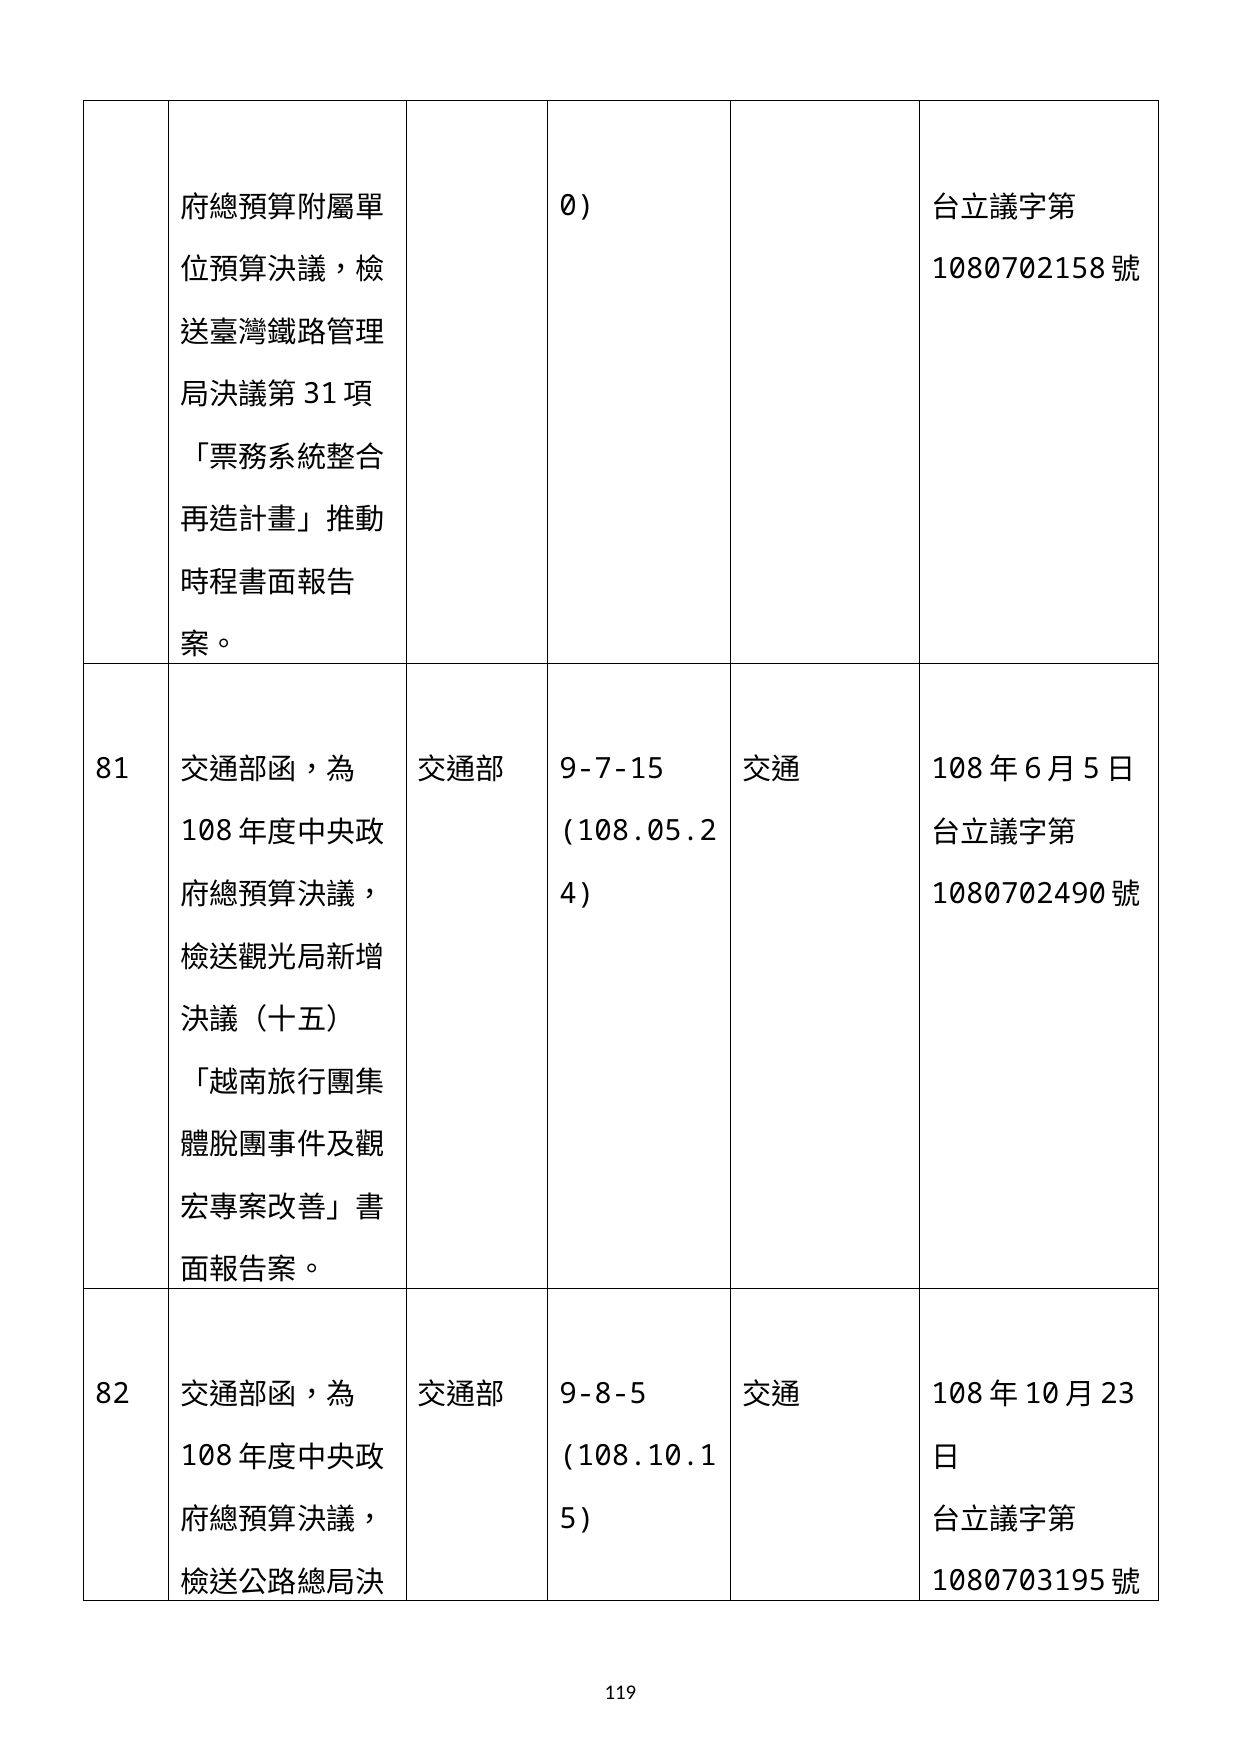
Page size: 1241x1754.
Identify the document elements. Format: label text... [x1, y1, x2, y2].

table_cell 81 [84, 664, 168, 1288]
table_cell 9-8-5 (108.10.15) [548, 1289, 730, 1600]
table_cell 台立議字第1080702158號 [920, 101, 1158, 663]
table_cell 108年10月23日 台立議字第1080703195號 [920, 1289, 1158, 1600]
table_cell 交通部 [407, 1289, 547, 1600]
table_cell 交通部函，為108年度中央政府總預算決議，檢送公路總局決 [169, 1289, 406, 1600]
table_cell [84, 101, 168, 663]
table_cell 交通 [731, 1289, 919, 1600]
table_cell 府總預算附屬單位預算決議，檢送臺灣鐵路管理局決議第31項「票務系統整合再造計畫」推動時程書面報告案。 [169, 101, 406, 663]
table_cell 9-7-15 (108.05.24) [548, 664, 730, 1288]
table_cell [407, 101, 547, 663]
table_cell 0) [548, 101, 730, 663]
table_cell 交通部函，為108年度中央政府總預算決議，檢送觀光局新增決議（十五）「越南旅行團集體脫團事件及觀宏專案改善」書面報告案。 [169, 664, 406, 1288]
table_cell [731, 101, 919, 663]
table_cell 交通部 [407, 664, 547, 1288]
table_cell 交通 [731, 664, 919, 1288]
table_cell 108年6月5日 台立議字第1080702490號 [920, 664, 1158, 1288]
table_cell 82 [84, 1289, 168, 1600]
